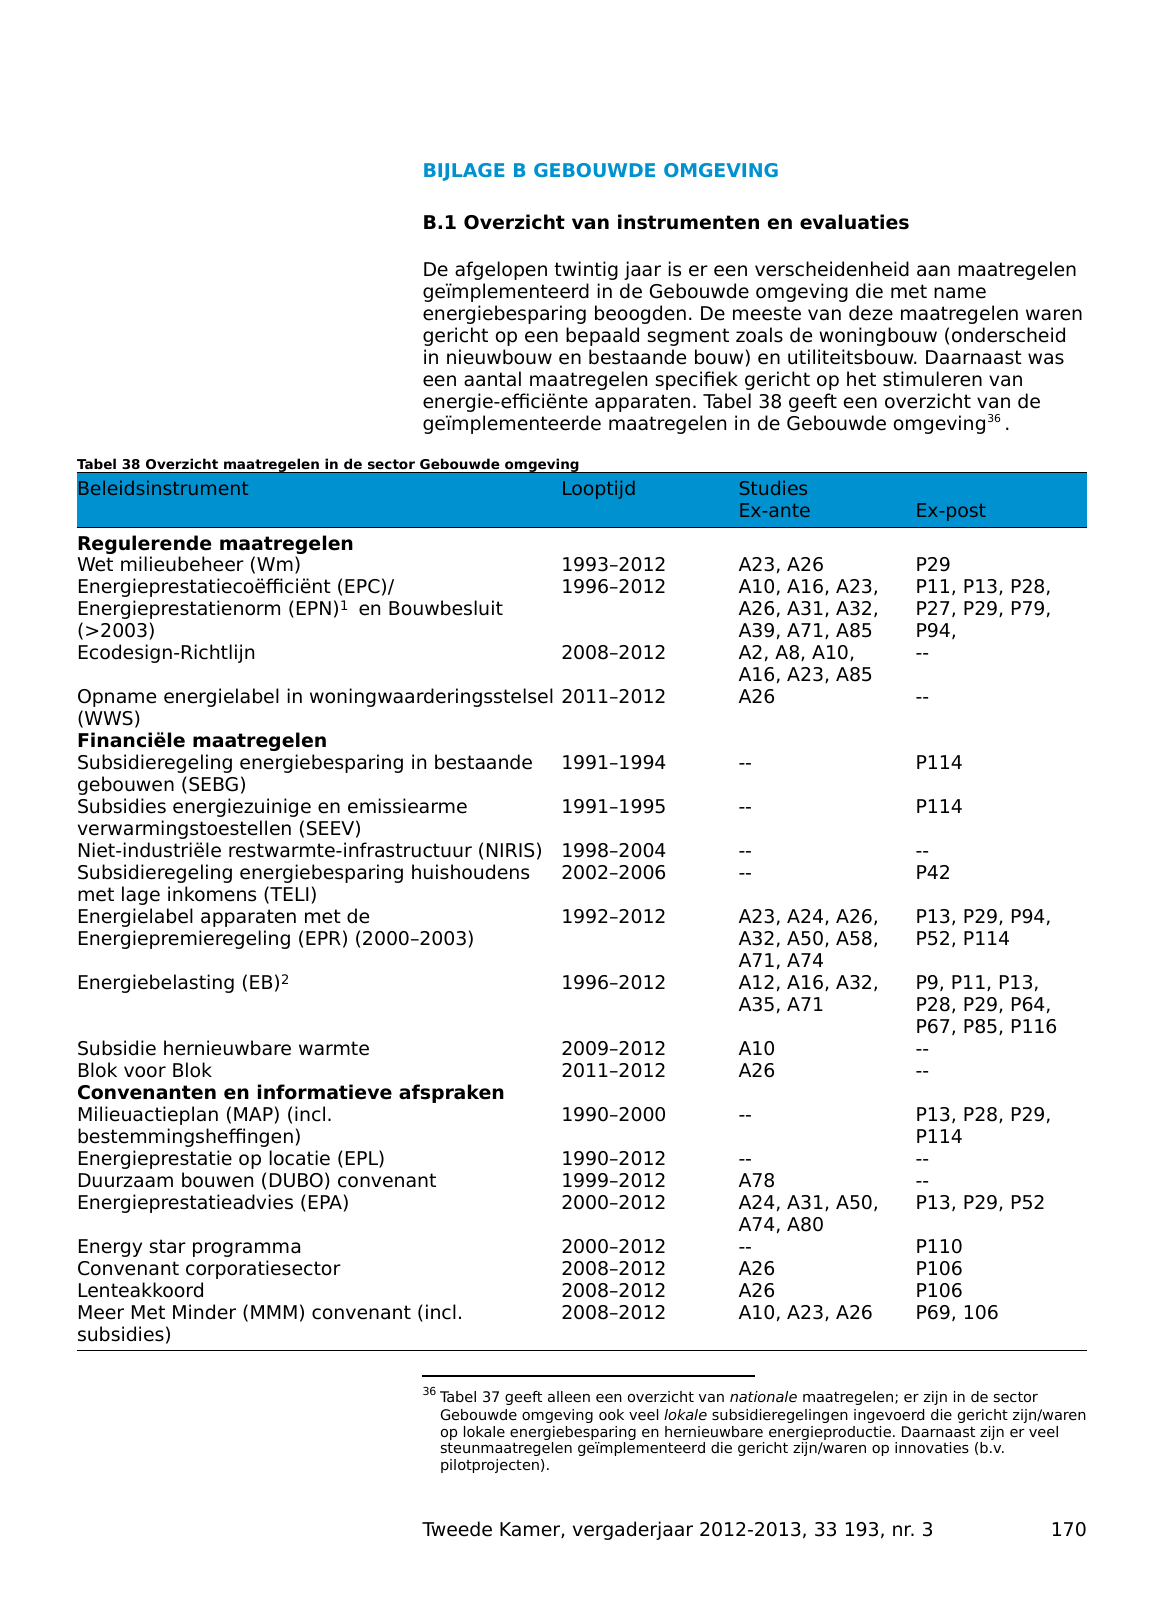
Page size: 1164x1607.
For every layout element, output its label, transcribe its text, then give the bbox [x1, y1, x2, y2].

table_cell -- [909, 1148, 1087, 1170]
subtitle B.1 Overzicht van instrumenten en evaluaties [422, 212, 1087, 234]
table_cell P11, P13, P28, P27, P29, P79, P94, [909, 576, 1087, 642]
table_cell Niet-industriële restwarmte-infrastructuur (NIRIS) [77, 840, 555, 862]
table_cell -- [909, 642, 1087, 686]
table_cell [555, 500, 732, 527]
table_cell -- [732, 862, 909, 906]
table_cell Blok voor Blok [77, 1060, 555, 1082]
table_cell A78 [732, 1170, 909, 1192]
table_cell 2008–2012 [555, 642, 732, 686]
table_cell 1996–2012 [555, 972, 732, 1038]
table_cell -- [732, 1148, 909, 1170]
table_cell A23, A24, A26, A32, A50, A58, A71, A74 [732, 906, 909, 972]
table_cell -- [909, 1060, 1087, 1082]
table_cell Energieprestatiecoëfficiënt (EPC)/ Energieprestatienorm (EPN)1 en Bouwbesluit (>2003) [77, 576, 555, 642]
table_cell Subsidieregeling energiebesparing in bestaande gebouwen (SEBG) [77, 752, 555, 796]
table_cell -- [909, 840, 1087, 862]
table_cell Milieuactieplan (MAP) (incl. bestemmingsheffingen) [77, 1104, 555, 1148]
table_cell Energy star programma [77, 1236, 555, 1258]
table_cell 1998–2004 [555, 840, 732, 862]
table_cell A26 [732, 1280, 909, 1302]
table_cell Looptijd [555, 473, 732, 500]
table_cell P106 [909, 1258, 1087, 1280]
table_cell A26 [732, 1060, 909, 1082]
table_cell -- [732, 752, 909, 796]
table_cell Energiebelasting (EB)2 [77, 972, 555, 1038]
table_cell 2008–2012 [555, 1280, 732, 1302]
table_cell P9, P11, P13, P28, P29, P64, P67, P85, P116 [909, 972, 1087, 1038]
table_cell 2008–2012 [555, 1302, 732, 1350]
table_cell P110 [909, 1236, 1087, 1258]
table_cell P13, P29, P52 [909, 1192, 1087, 1236]
table_cell 2009–2012 [555, 1038, 732, 1060]
table_cell Ecodesign-Richtlijn [77, 642, 555, 686]
table_cell P114 [909, 796, 1087, 840]
table_cell 1990–2000 [555, 1104, 732, 1148]
table_cell Energieprestatie op locatie (EPL) [77, 1148, 555, 1170]
table_cell Regulerende maatregelen [77, 528, 1087, 554]
table_cell P13, P28, P29, P114 [909, 1104, 1087, 1148]
table_cell 2011–2012 [555, 1060, 732, 1082]
table_cell Opname energielabel in woningwaarderingsstelsel (WWS) [77, 686, 555, 730]
text De afgelopen twintig jaar is er een verscheidenheid aan maatregelen geïmplementeerd in de Gebouwde omgeving die met name energiebesparing beoogden. De meeste van deze maatregelen waren gericht op een bepaald segment zoals de woningbouw (onderscheid in nieuwbouw en bestaande bouw) en utiliteitsbouw. Daarnaast was een aantal maatregelen specifiek gericht op het stimuleren van energie-efficiënte apparaten. Tabel 38 geeft een overzicht van de geïmplementeerde maatregelen in de Gebouwde omgeving. [422, 259, 1087, 435]
table_cell 1990–2012 [555, 1148, 732, 1170]
table_cell Convenant corporatiesector [77, 1258, 555, 1280]
table_cell 2011–2012 [555, 686, 732, 730]
table_cell P29 [909, 554, 1087, 576]
table_cell A10, A16, A23, A26, A31, A32, A39, A71, A85 [732, 576, 909, 642]
table_header Tabel 38 Overzicht maatregelen in de sector Gebouwde omgeving [77, 457, 1087, 472]
table_cell Energieprestatieadvies (EPA) [77, 1192, 555, 1236]
table_cell -- [909, 1170, 1087, 1192]
table_cell Meer Met Minder (MMM) convenant (incl. subsidies) [77, 1302, 555, 1350]
table_cell Subsidies energiezuinige en emissiearme verwarmingstoestellen (SEEV) [77, 796, 555, 840]
table_cell Financiële maatregelen [77, 730, 1087, 752]
table_cell A26 [732, 1258, 909, 1280]
table_cell -- [909, 686, 1087, 730]
table_cell 1992–2012 [555, 906, 732, 972]
table_cell A10 [732, 1038, 909, 1060]
table_cell A24, A31, A50, A74, A80 [732, 1192, 909, 1236]
table_cell P69, 106 [909, 1302, 1087, 1350]
table_cell Convenanten en informatieve afspraken [77, 1082, 1087, 1104]
table_cell Subsidieregeling energiebesparing huishoudens met lage inkomens (TELI) [77, 862, 555, 906]
table_cell -- [732, 796, 909, 840]
table_cell Lenteakkoord [77, 1280, 555, 1302]
table_cell -- [732, 840, 909, 862]
table_cell [77, 500, 555, 527]
table_cell Ex-ante [732, 500, 909, 527]
table_cell Duurzaam bouwen (DUBO) convenant [77, 1170, 555, 1192]
table_cell 1993–2012 [555, 554, 732, 576]
table_cell P106 [909, 1280, 1087, 1302]
table_cell 2000–2012 [555, 1192, 732, 1236]
table_cell A12, A16, A32, A35, A71 [732, 972, 909, 1038]
table_cell Wet milieubeheer (Wm) [77, 554, 555, 576]
table_cell -- [732, 1236, 909, 1258]
table_cell Energielabel apparaten met de Energiepremieregeling (EPR) (2000–2003) [77, 906, 555, 972]
table_cell -- [732, 1104, 909, 1148]
table_cell 1991–1995 [555, 796, 732, 840]
table_cell A23, A26 [732, 554, 909, 576]
table_cell A10, A23, A26 [732, 1302, 909, 1350]
table_cell 2002–2006 [555, 862, 732, 906]
table_cell 1996–2012 [555, 576, 732, 642]
table_cell 2008–2012 [555, 1258, 732, 1280]
table_cell P13, P29, P94, P52, P114 [909, 906, 1087, 972]
table_cell Subsidie hernieuwbare warmte [77, 1038, 555, 1060]
table_cell A2, A8, A10, A16, A23, A85 [732, 642, 909, 686]
table_cell -- [909, 1038, 1087, 1060]
text Tabel 37 geeft alleen een overzicht van nationale maatregelen; er zijn in de sector Gebouwde omgeving ook veel lokale subsidieregelingen ingevoerd die gericht zijn/waren op lokale energiebesparing en hernieuwbare energieproductie. Daarnaast zijn er veel steunmaatregelen geïmplementeerd die gericht zijn/waren op innovaties (b.v. pilotprojecten). [422, 1385, 1087, 1474]
table_cell 2000–2012 [555, 1236, 732, 1258]
table_cell Ex-post [909, 500, 1087, 527]
table_cell P114 [909, 752, 1087, 796]
subtitle BIJLAGE B GEBOUWDE OMGEVING [422, 160, 1087, 182]
table_cell Studies [732, 473, 1087, 500]
table_cell 1999–2012 [555, 1170, 732, 1192]
table_cell A26 [732, 686, 909, 730]
table_cell 1991–1994 [555, 752, 732, 796]
table_cell P42 [909, 862, 1087, 906]
table_cell Beleidsinstrument [77, 473, 555, 500]
